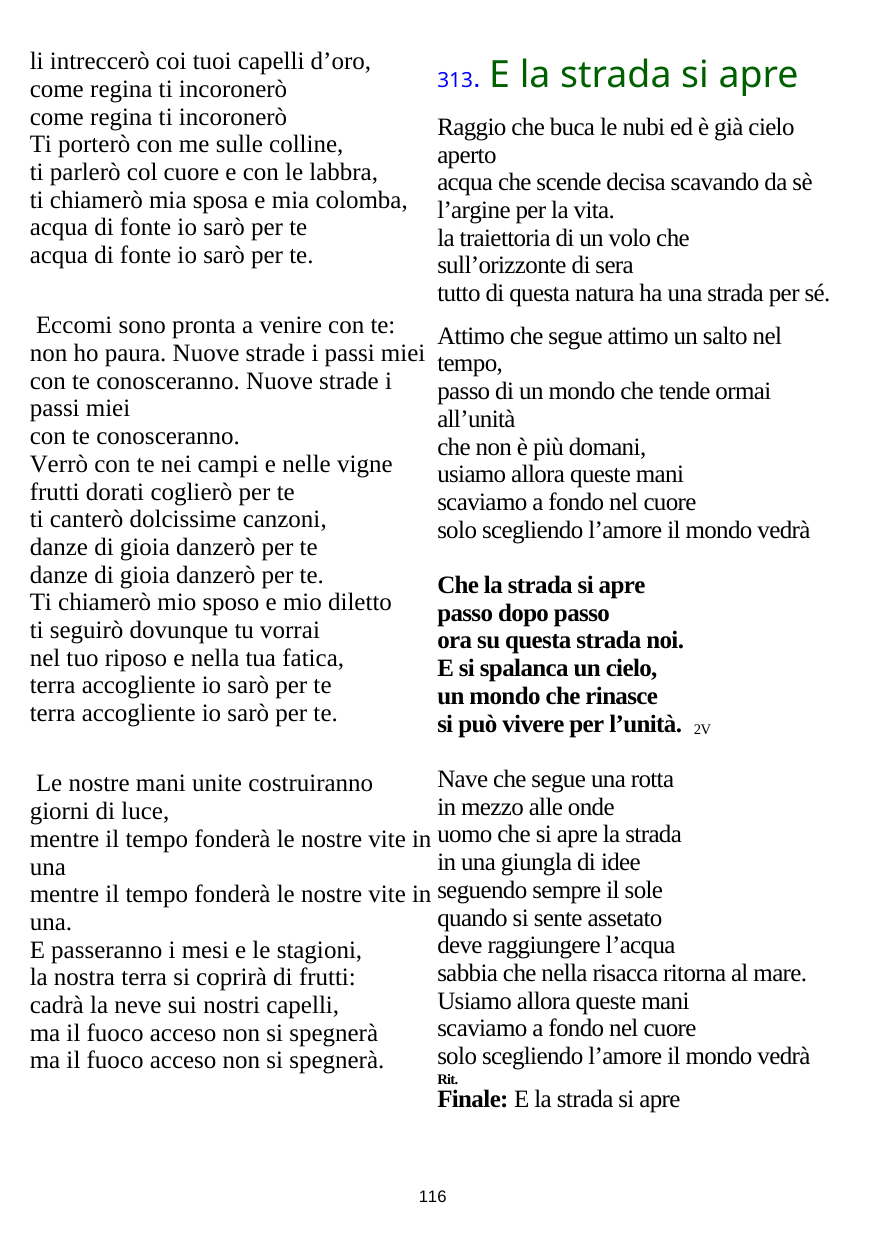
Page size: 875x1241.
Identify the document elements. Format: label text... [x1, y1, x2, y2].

text E passeranno i mesi e le stagioni, [29, 936, 437, 963]
text ma il fuoco acceso non si spegnerà. [29, 1047, 437, 1074]
text in una giungla di idee [437, 848, 844, 876]
text l’argine per la vita. [437, 196, 844, 224]
text mentre il tempo fonderà le nostre vite in una. [29, 880, 437, 936]
text come regina ti incoronerò [29, 103, 437, 130]
text ti seguirò dovunque tu vorrai [29, 616, 437, 644]
text ti canterò dolcissime canzoni, [29, 505, 437, 533]
text acqua di fonte io sarò per te [29, 213, 437, 241]
text danze di gioia danzerò per te [29, 533, 437, 561]
text terra accogliente io sarò per te. [29, 699, 437, 727]
text Attimo che segue attimo un salto nel tempo, [437, 322, 844, 377]
text la traiettoria di un volo che [437, 224, 844, 252]
text acqua di fonte io sarò per te. [29, 241, 437, 269]
text sull’orizzonte di sera [437, 252, 844, 279]
text Ti chiamerò mio sposo e mio diletto [29, 588, 437, 616]
text solo scegliendo l’amore il mondo vedrà [437, 1042, 844, 1070]
text mentre il tempo fonderà le nostre vite in una [29, 825, 437, 880]
text Raggio che buca le nubi ed è già cielo aperto [437, 113, 844, 168]
text sabbia che nella risacca ritorna al mare. [437, 959, 844, 987]
text uomo che si apre la strada [437, 821, 844, 848]
text tutto di questa natura ha una strada per sé. [437, 279, 844, 307]
text come regina ti incoronerò [29, 75, 437, 103]
text con te conosceranno. Nuove strade i passi miei [29, 367, 437, 422]
text Nave che segue una rotta [437, 765, 844, 793]
text Verrò con te nei campi e nelle vigne [29, 450, 437, 478]
text usiamo allora queste mani [437, 460, 844, 488]
text deve raggiungere l’acqua [437, 931, 844, 959]
text ti parlerò col cuore e con le labbra, [29, 158, 437, 186]
text danze di gioia danzerò per te. [29, 561, 437, 588]
text li intreccerò coi tuoi capelli d’oro, [29, 47, 437, 75]
text Eccomi sono pronta a venire con te: [29, 311, 437, 339]
text passo dopo passo [437, 599, 844, 627]
text Rit. [437, 1070, 844, 1085]
text un mondo che rinasce [437, 682, 844, 710]
text frutti dorati coglierò per te [29, 478, 437, 505]
text seguendo sempre il sole [437, 876, 844, 904]
text scaviamo a fondo nel cuore [437, 1014, 844, 1042]
text ti chiamerò mia sposa e mia colomba, [29, 186, 437, 213]
text terra accogliente io sarò per te [29, 672, 437, 699]
text E si spalanca un cielo, [437, 654, 844, 682]
text scaviamo a fondo nel cuore [437, 488, 844, 516]
text nel tuo riposo e nella tua fatica, [29, 644, 437, 672]
text 313. E la strada si apre [437, 47, 844, 98]
text cadrà la neve sui nostri capelli, [29, 991, 437, 1019]
text ora su questa strada noi. [437, 627, 844, 654]
text Che la strada si apre [437, 571, 844, 599]
text Finale: E la strada si apre [437, 1085, 844, 1112]
text si può vivere per l’unità. 2V [437, 710, 844, 737]
text acqua che scende decisa scavando da sè [437, 168, 844, 196]
text Usiamo allora queste mani [437, 987, 844, 1014]
text che non è più domani, [437, 433, 844, 460]
text non ho paura. Nuove strade i passi miei [29, 339, 437, 367]
text Le nostre mani unite costruiranno giorni di luce, [29, 769, 437, 825]
text in mezzo alle onde [437, 793, 844, 821]
text passo di un mondo che tende ormai all’unità [437, 377, 844, 433]
text con te conosceranno. [29, 422, 437, 450]
text solo scegliendo l’amore il mondo vedrà [437, 516, 844, 543]
text la nostra terra si coprirà di frutti: [29, 963, 437, 991]
text Ti porterò con me sulle colline, [29, 130, 437, 158]
text ma il fuoco acceso non si spegnerà [29, 1019, 437, 1047]
text quando si sente assetato [437, 904, 844, 931]
